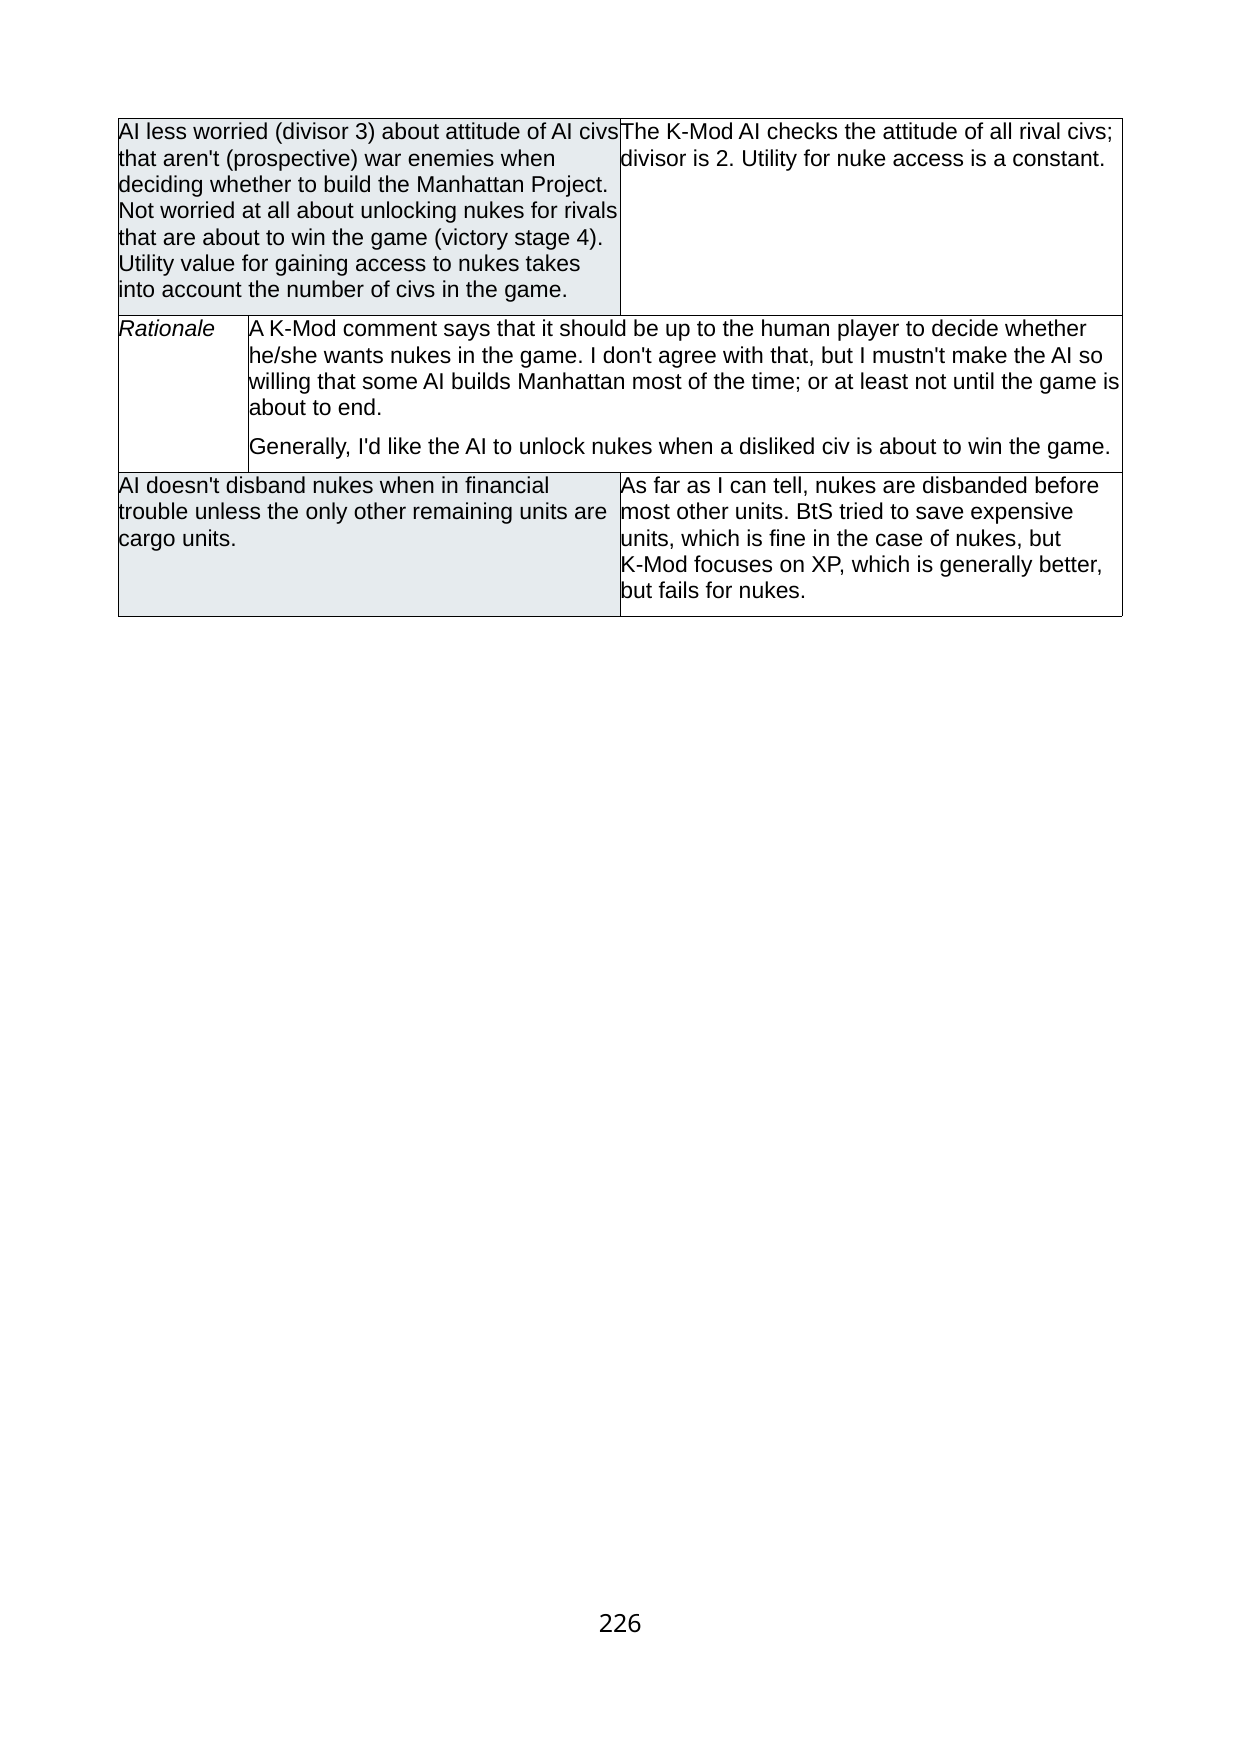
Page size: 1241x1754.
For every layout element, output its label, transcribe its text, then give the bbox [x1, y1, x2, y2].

table_cell A K-Mod comment says that it should be up to the human player to decide whether he/she wants nukes in the game. I don't agree with that, but I mustn't make the AI so willing that some AI builds Manhattan most of the time; or at least not until the game is about to end. Generally, I'd like the AI to unlock nukes when a disliked civ is about to win the game. [249, 316, 1122, 472]
table_cell The K-Mod AI checks the attitude of all rival civs; divisor is 2. Utility for nuke access is a constant. [621, 119, 1122, 315]
table_cell As far as I can tell, nukes are disbanded before most other units. BtS tried to save expensive units, which is fine in the case of nukes, but K‑Mod focuses on XP, which is generally better, but fails for nukes. [621, 473, 1122, 616]
table_cell Rationale [119, 316, 248, 472]
table_cell AI less worried (divisor 3) about attitude of AI civs that aren't (prospective) war enemies when deciding whether to build the Manhattan Project. Not worried at all about unlocking nukes for rivals that are about to win the game (victory stage 4). Utility value for gaining access to nukes takes into account the number of civs in the game. [119, 119, 620, 315]
table_cell AI doesn't disband nukes when in financial trouble unless the only other remaining units are cargo units. [119, 473, 620, 616]
